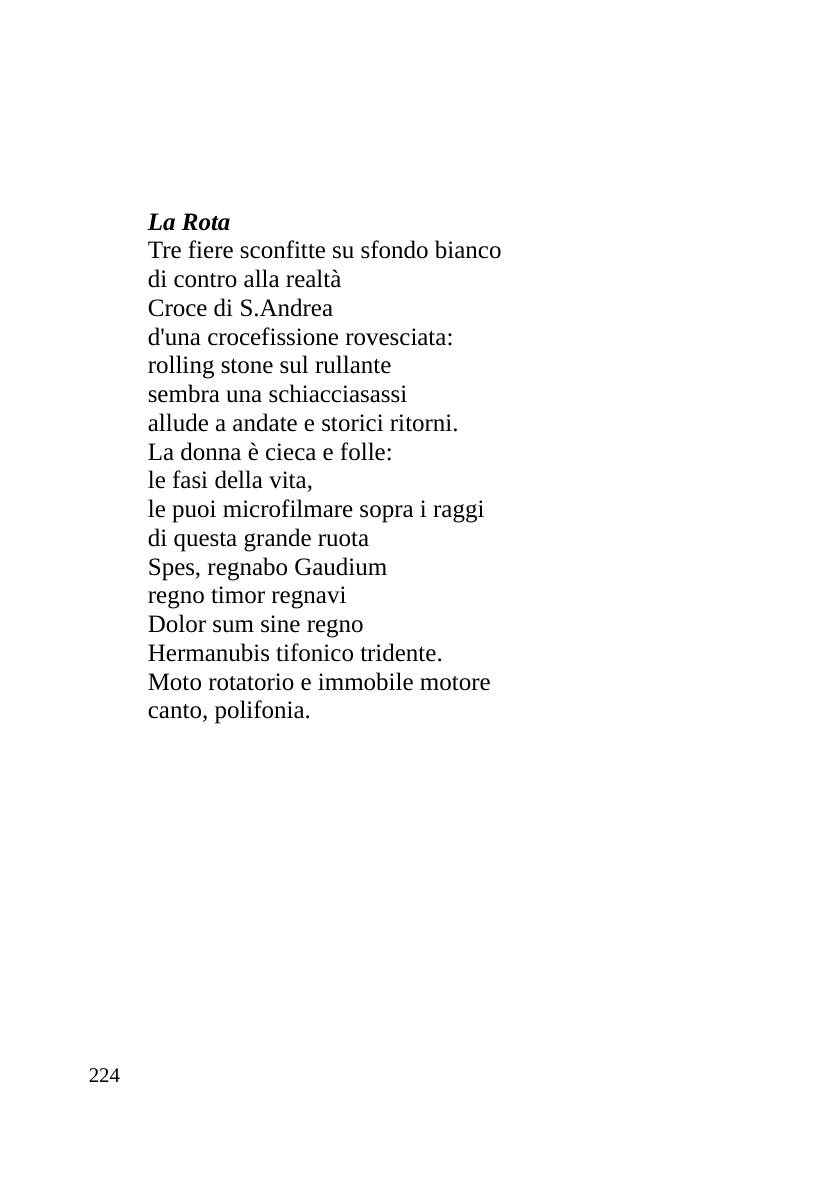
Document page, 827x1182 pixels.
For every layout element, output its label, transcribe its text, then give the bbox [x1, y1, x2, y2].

text le puoi microfilmare sopra i raggi [148, 494, 738, 523]
text Spes, regnabo Gaudium [148, 552, 738, 580]
text regno timor regnavi [148, 580, 738, 609]
text La Rota [148, 207, 738, 235]
text canto, polifonia. [148, 695, 738, 724]
text sembra una schiacciasassi [148, 379, 738, 408]
text Hermanubis tifonico tridente. [148, 638, 738, 667]
text Moto rotatorio e immobile motore [148, 667, 738, 695]
text Dolor sum sine regno [148, 609, 738, 638]
text le fasi della vita, [148, 465, 738, 494]
text Tre fiere sconfitte su sfondo bianco [148, 235, 738, 264]
text d'una crocefissione rovesciata: [148, 322, 738, 350]
text rolling stone sul rullante [148, 350, 738, 379]
text di questa grande ruota [148, 523, 738, 552]
text La donna è cieca e folle: [148, 437, 738, 465]
text allude a andate e storici ritorni. [148, 408, 738, 437]
text di contro alla realtà [148, 264, 738, 293]
text Croce di S.Andrea [148, 293, 738, 322]
